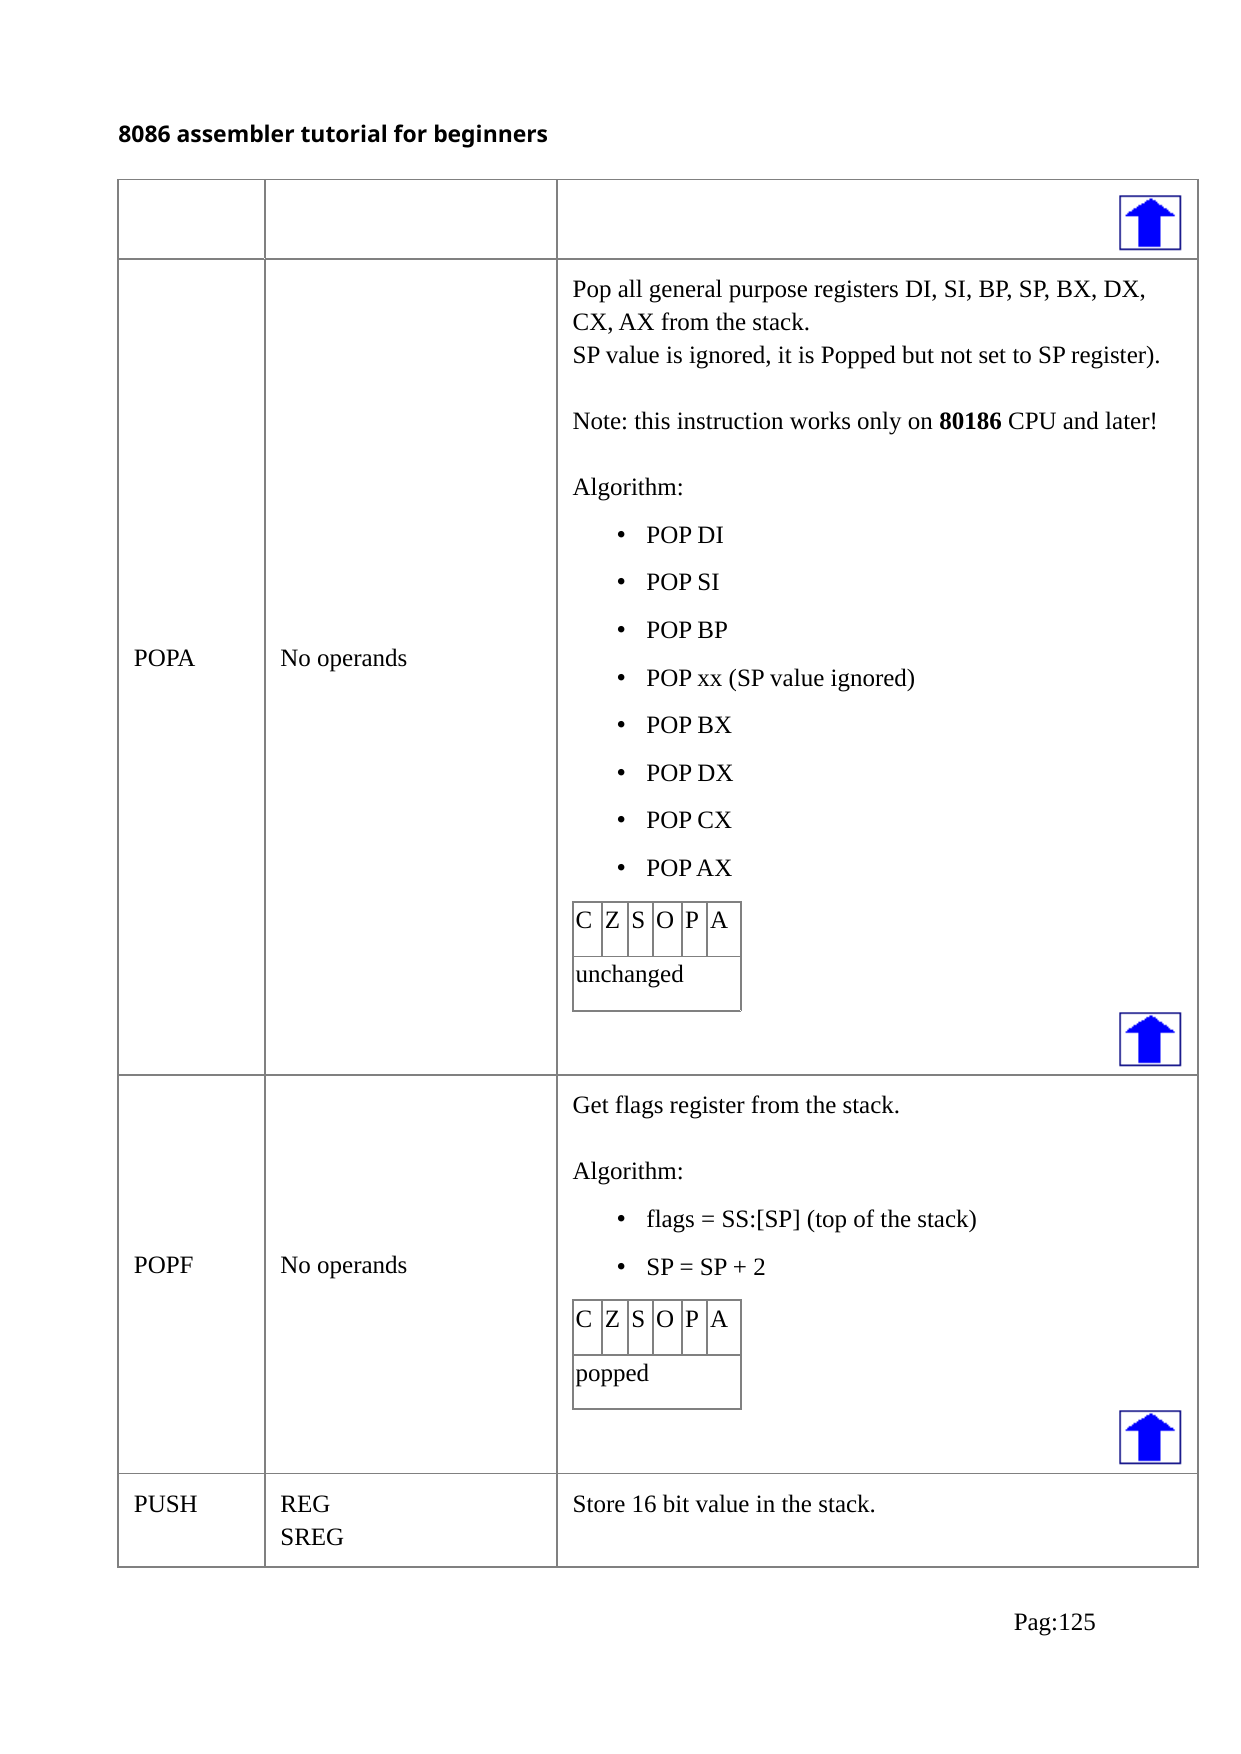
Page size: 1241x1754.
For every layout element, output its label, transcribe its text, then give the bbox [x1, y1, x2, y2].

table_cell [558, 180, 1197, 258]
table_cell Pop all general purpose registers DI, SI, BP, SP, BX, DX, CX, AX from the stack. SP value is ignored, it is Popped but not set to SP register). Note: this instruction works only on 80186 CPU and later! Algorithm: POP DI POP SI POP BP POP xx (SP value ignored) POP BX POP DX POP CX POP AX [558, 260, 1197, 1074]
table_cell No operands [266, 1076, 556, 1473]
table_cell [119, 180, 264, 258]
table_header A [708, 1301, 740, 1354]
table_cell POPF [119, 1076, 264, 1473]
table_cell No operands [266, 260, 556, 1074]
picture [1118, 195, 1183, 252]
table_header S [629, 1301, 652, 1354]
table_cell PUSH [119, 1474, 264, 1566]
table_cell POPA [119, 260, 264, 1074]
picture [1118, 1011, 1183, 1068]
table_header A [708, 903, 740, 956]
table_cell popped [574, 1356, 740, 1408]
table_cell [266, 180, 556, 258]
table_header Z [603, 903, 627, 956]
table_header S [629, 903, 652, 956]
table_header O [654, 1301, 681, 1354]
table_cell Get flags register from the stack. Algorithm: flags = SS:[SP] (top of the stack) SP = SP + 2 [558, 1076, 1197, 1473]
table_cell unchanged [574, 957, 740, 1009]
picture [1118, 1409, 1183, 1466]
table_cell REG SREG [266, 1474, 556, 1566]
table_header C [574, 1301, 601, 1354]
table_header O [654, 903, 681, 956]
table_header P [683, 1301, 706, 1354]
table_header Z [603, 1301, 627, 1354]
table_header C [574, 903, 601, 956]
table_cell Store 16 bit value in the stack. [558, 1474, 1197, 1566]
table_header P [683, 903, 706, 956]
